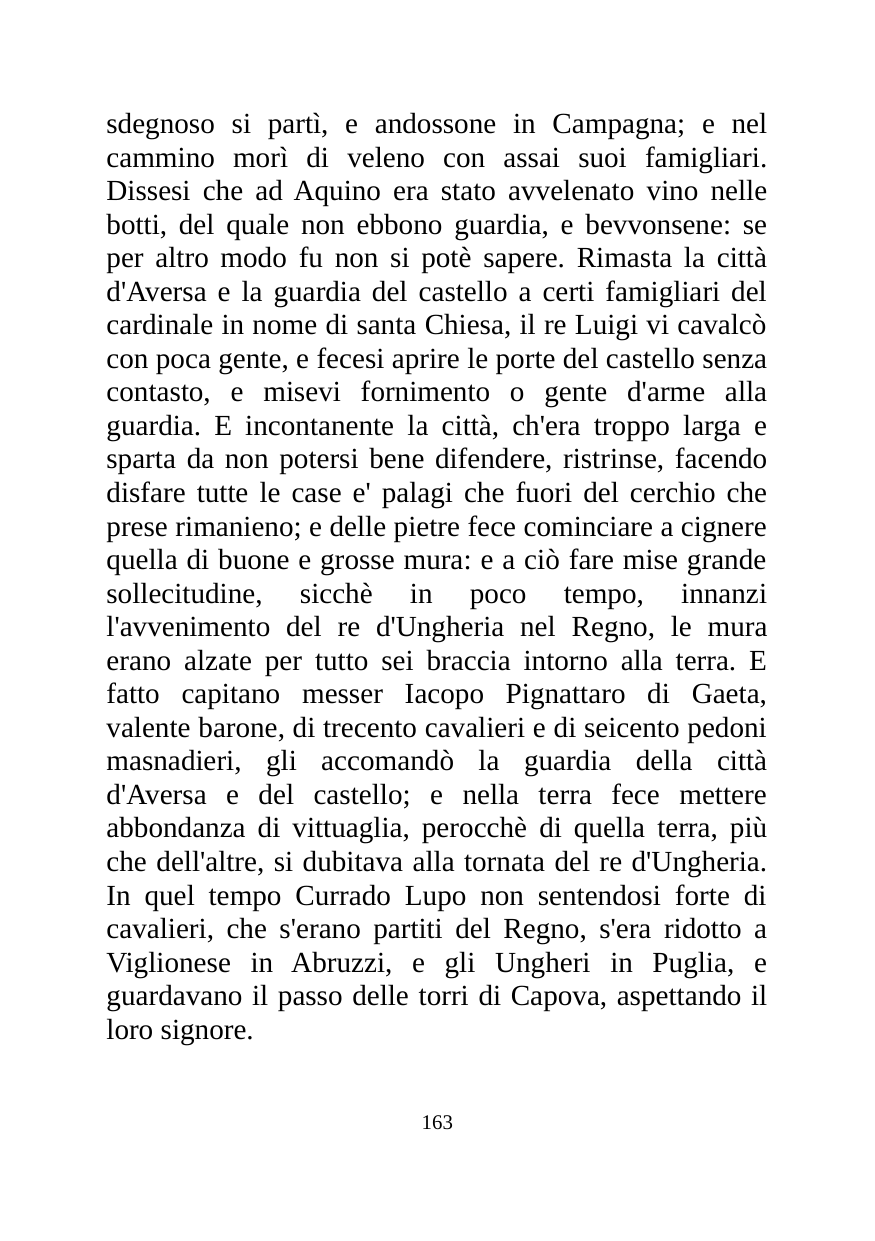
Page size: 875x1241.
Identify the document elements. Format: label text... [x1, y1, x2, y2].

text sdegnoso si partì, e andossone in Campagna; e nel cammino morì di veleno con assai suoi famigliari. Dissesi che ad Aquino era stato avvelenato vino nelle botti, del quale non ebbono guardia, e bevvonsene: se per altro modo fu non si potè sapere. Rimasta la città d'Aversa e la guardia del castello a certi famigliari del cardinale in nome di santa Chiesa, il re Luigi vi cavalcò con poca gente, e fecesi aprire le porte del castello senza contasto, e misevi fornimento o gente d'arme alla guardia. E incontanente la città, ch'era troppo larga e sparta da non potersi bene difendere, ristrinse, facendo disfare tutte le case e' palagi che fuori del cerchio che prese rimanieno; e delle pietre fece cominciare a cignere quella di buone e grosse mura: e a ciò fare mise grande sollecitudine, sicchè in poco tempo, innanzi l'avvenimento del re d'Ungheria nel Regno, le mura erano alzate per tutto sei braccia intorno alla terra. E fatto capitano messer Iacopo Pignattaro di Gaeta, valente barone, di trecento cavalieri e di seicento pedoni masnadieri, gli accomandò la guardia della città d'Aversa e del castello; e nella terra fece mettere abbondanza di vittuaglia, perocchè di quella terra, più che dell'altre, si dubitava alla tornata del re d'Ungheria. In quel tempo Currado Lupo non sentendosi forte di cavalieri, che s'erano partiti del Regno, s'era ridotto a Viglionese in Abruzzi, e gli Ungheri in Puglia, e guardavano il passo delle torri di Capova, aspettando il loro signore. [106, 106, 768, 1045]
